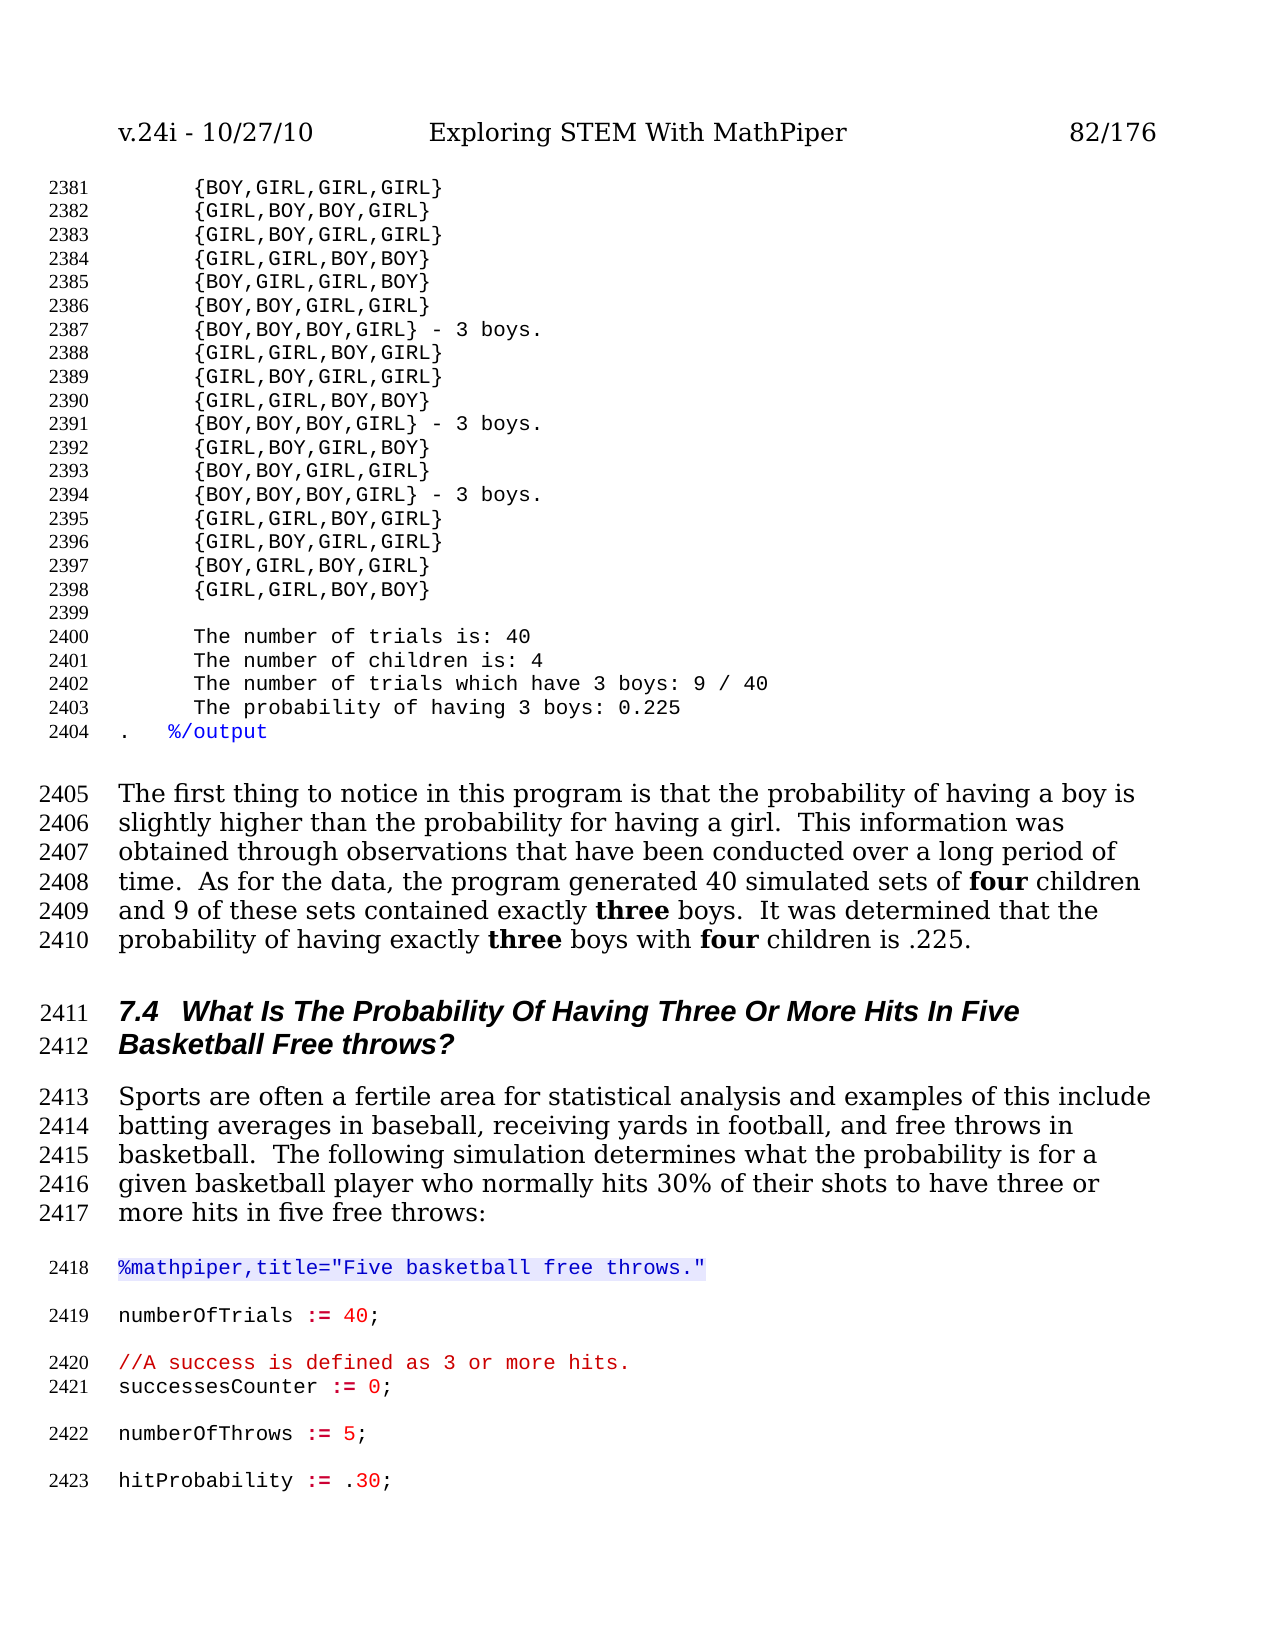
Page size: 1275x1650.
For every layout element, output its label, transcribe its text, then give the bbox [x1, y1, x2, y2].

text {BOY,GIRL,BOY,GIRL} [118, 555, 1157, 579]
subtitle What Is The Probability Of Having Three Or More Hits In Five Basketball Free throws? [118, 994, 1157, 1061]
text numberOfTrials := 40; [118, 1305, 1157, 1328]
text %mathpiper,title="Five basketball free throws." [118, 1257, 1157, 1281]
text hitProbability := .30; [118, 1470, 1157, 1494]
text //A success is defined as 3 or more hits. [118, 1352, 1157, 1376]
text {BOY,BOY,GIRL,GIRL} [118, 461, 1157, 484]
text {GIRL,GIRL,BOY,BOY} [118, 389, 1157, 413]
text {GIRL,BOY,GIRL,GIRL} [118, 366, 1157, 389]
text {BOY,BOY,BOY,GIRL} - 3 boys. [118, 413, 1157, 437]
text {GIRL,GIRL,BOY,BOY} [118, 579, 1157, 602]
text {BOY,BOY,GIRL,GIRL} [118, 295, 1157, 319]
text {GIRL,BOY,GIRL,GIRL} [118, 224, 1157, 248]
text {BOY,BOY,BOY,GIRL} - 3 boys. [118, 484, 1157, 508]
text The first thing to notice in this program is that the probability of having a boy is slightly higher than the probability for having a girl. This information was obtained through observations that have been conducted over a long period of time. As for the data, the program generated 40 simulated sets of four children and 9 of these sets contained exactly three boys. It was determined that the probability of having exactly three boys with four children is .225. [118, 779, 1157, 955]
text The number of trials which have 3 boys: 9 / 40 [118, 673, 1157, 697]
text {GIRL,GIRL,BOY,GIRL} [118, 508, 1157, 531]
text Sports are often a fertile area for statistical analysis and examples of this include batting averages in baseball, receiving yards in football, and free throws in basketball. The following simulation determines what the probability is for a given basketball player who normally hits 30% of their shots to have three or more hits in five free throws: [118, 1082, 1157, 1228]
text {GIRL,GIRL,BOY,BOY} [118, 248, 1157, 271]
text {BOY,BOY,BOY,GIRL} - 3 boys. [118, 319, 1157, 342]
text {GIRL,GIRL,BOY,GIRL} [118, 342, 1157, 366]
text {GIRL,BOY,BOY,GIRL} [118, 200, 1157, 224]
text The probability of having 3 boys: 0.225 [118, 697, 1157, 721]
text {BOY,GIRL,GIRL,GIRL} [118, 177, 1157, 200]
text The number of children is: 4 [118, 650, 1157, 673]
text {GIRL,BOY,GIRL,BOY} [118, 437, 1157, 461]
text successesCounter := 0; [118, 1376, 1157, 1399]
text The number of trials is: 40 [118, 626, 1157, 650]
text . %/output [118, 721, 1157, 744]
text {BOY,GIRL,GIRL,BOY} [118, 271, 1157, 295]
text numberOfThrows := 5; [118, 1423, 1157, 1447]
text {GIRL,BOY,GIRL,GIRL} [118, 531, 1157, 555]
